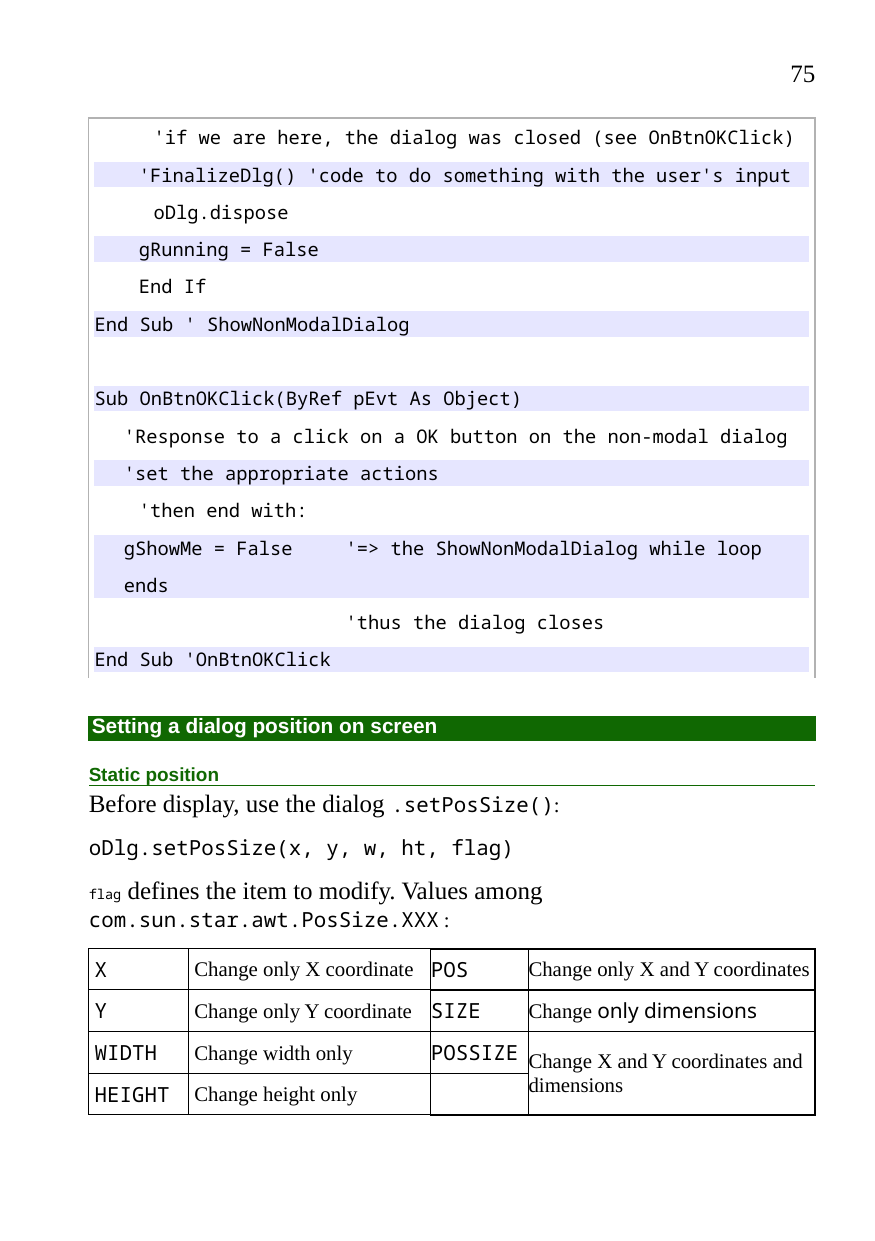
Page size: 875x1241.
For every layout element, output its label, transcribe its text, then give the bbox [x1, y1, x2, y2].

table_cell [431, 1074, 528, 1114]
text flag defines the item to modify. Values among com.sun.star.awt.PosSize.XXX : [88, 876, 815, 934]
table_cell HEIGHT [89, 1074, 188, 1114]
table_cell Change only dimensions [529, 991, 814, 1031]
table_header Change only X coordinate [189, 949, 430, 989]
text oDlg.setPosSize(x, y, w, ht, flag) [88, 833, 815, 862]
subtitle Setting a dialog position on screen [90, 717, 815, 740]
table_cell WIDTH [89, 1032, 188, 1072]
table_cell Change height only [189, 1074, 430, 1114]
table_cell Change only Y coordinate [189, 990, 430, 1031]
table_header X [89, 949, 188, 989]
subtitle Static position [88, 768, 815, 786]
table_cell Change width only [189, 1032, 430, 1072]
table_header POS [431, 950, 528, 989]
table_cell POSSIZE [431, 1032, 528, 1072]
table_cell SIZE [431, 991, 528, 1031]
table_cell Y [89, 990, 188, 1031]
table_header Change only X and Y coordinates [529, 950, 814, 989]
table_header 'if we are here, the dialog was closed (see OnBtnOKClick) 'FinalizeDlg() 'code to do something with the user's input oDlg.dispose gRunning = False End If End Sub ' ShowNonModalDialog Sub OnBtnOKClick(ByRef pEvt As Object) 'Response to a click on a OK button on the non-modal dialog 'set the appropriate actions 'then end with: gShowMe = False '=> the ShowNonModalDialog while loop ends 'thus the dialog closes End Sub 'OnBtnOKClick [89, 119, 814, 678]
text Before display, use the dialog .setPosSize(): [88, 789, 815, 819]
table_cell Change X and Y coordinates and dimensions [529, 1032, 814, 1114]
